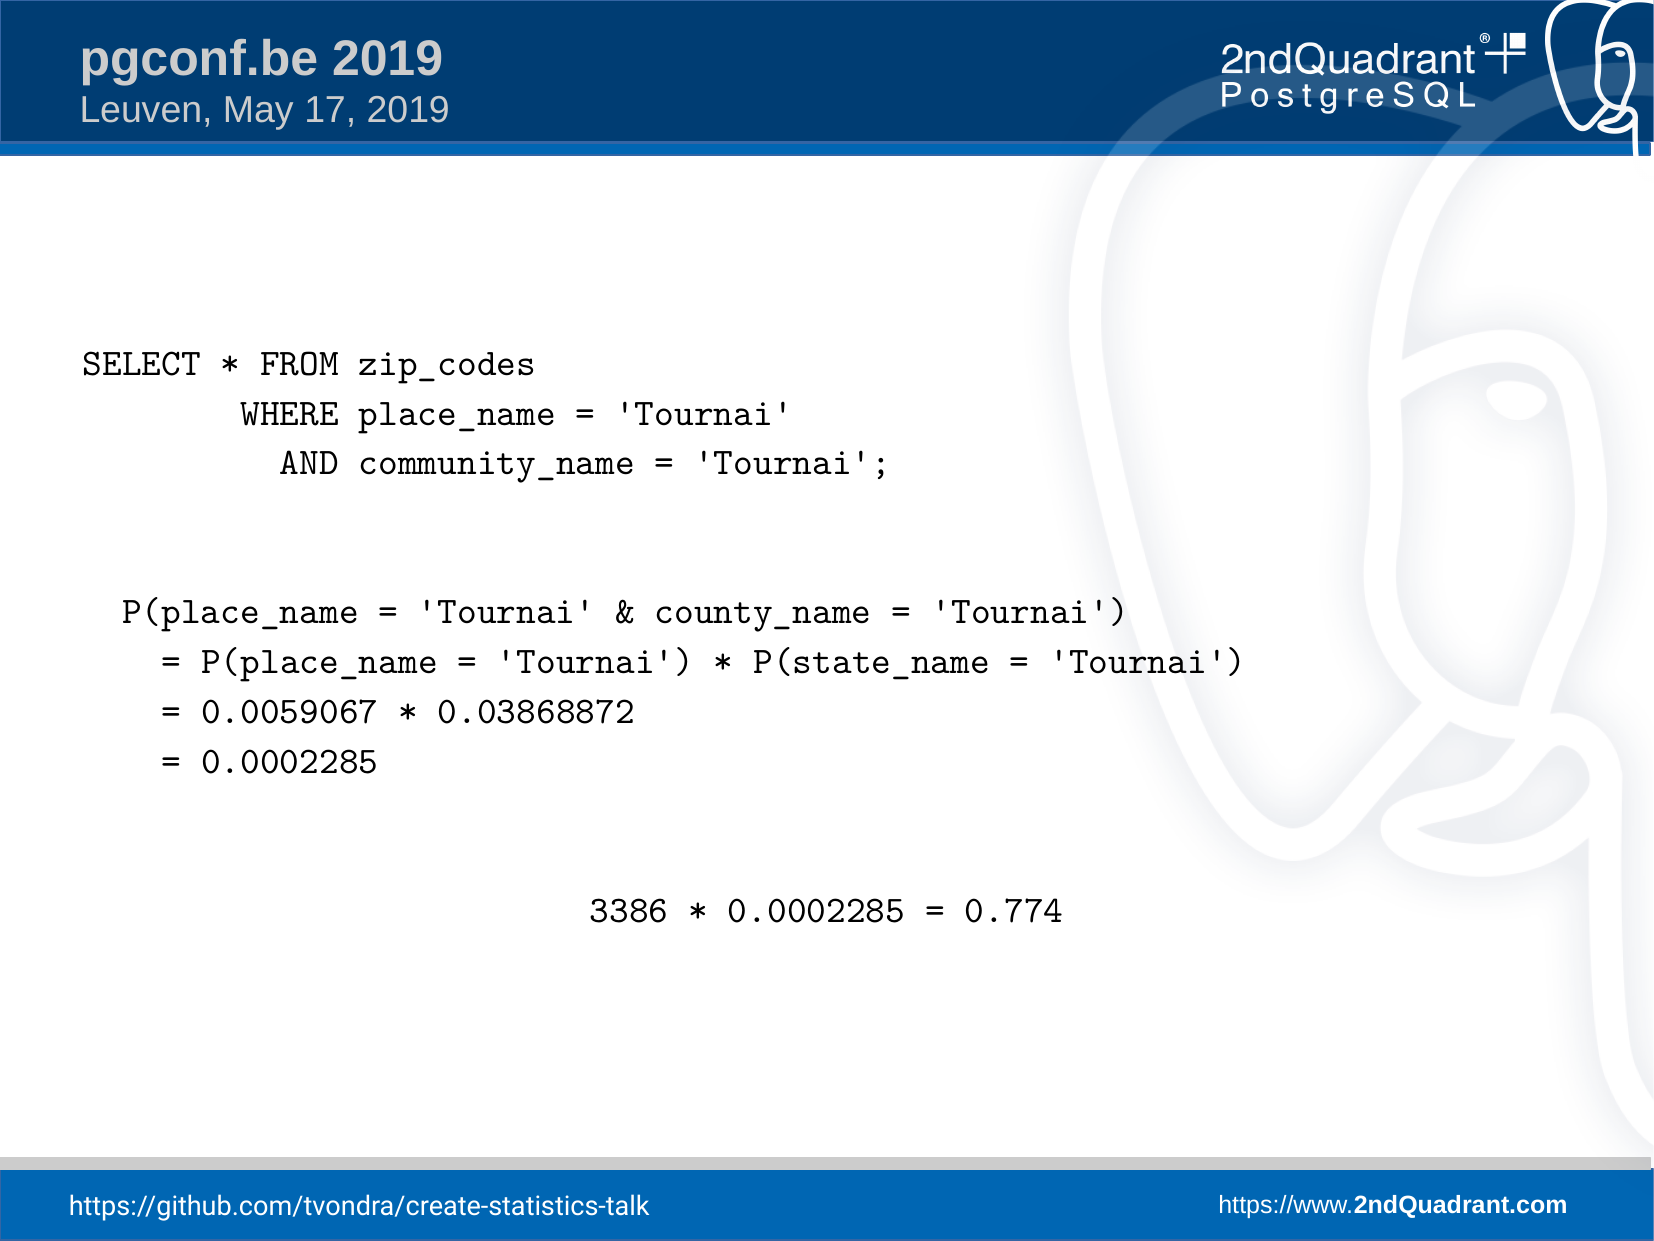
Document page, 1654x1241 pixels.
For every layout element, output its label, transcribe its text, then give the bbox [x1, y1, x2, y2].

list SELECT * FROM zip_codes WHERE place_name = 'Tournai' AND community_name = 'Tournai'; P(place_name = 'Tournai' & county_name = 'Tournai') = P(place_name = 'Tournai') * P(state_name = 'Tournai') = 0.0059067 * 0.03868872 = 0.0002285 3386 * 0.0002285 = 0.774 [82, 337, 1571, 1057]
picture [632, 0, 1654, 1241]
